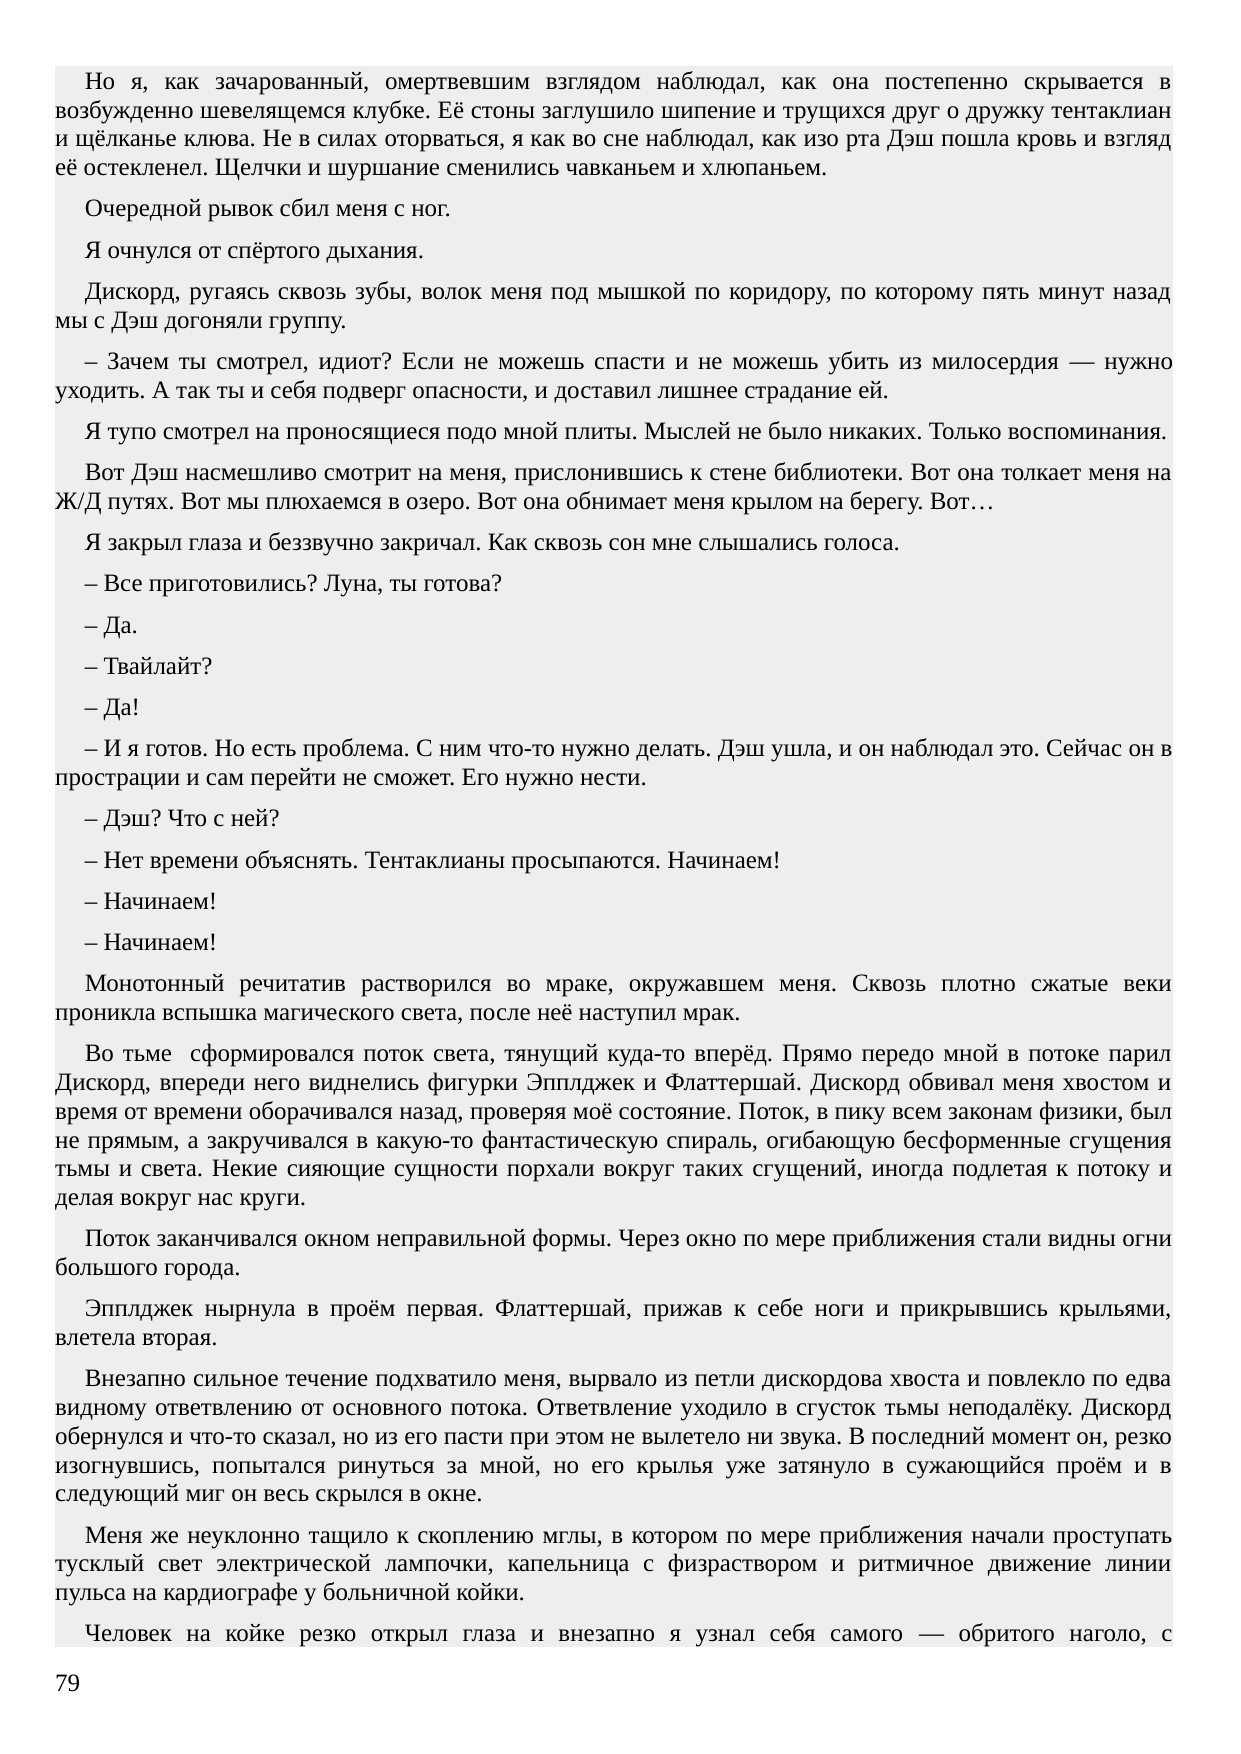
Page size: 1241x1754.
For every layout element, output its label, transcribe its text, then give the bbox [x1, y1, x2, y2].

text Поток заканчивался окном неправильной формы. Через окно по мере приближения стали видны огни большого города. [55, 1223, 1173, 1281]
text Эпплджек нырнула в проём первая. Флаттершай, прижав к себе ноги и прикрывшись крыльями, влетела вторая. [55, 1293, 1173, 1351]
text Очередной рывок сбил меня с ног. [55, 193, 1173, 222]
text – Начинаем! [55, 927, 1173, 956]
text – Твайлайт? [55, 651, 1173, 680]
text Монотонный речитатив растворился во мраке, окружавшем меня. Сквозь плотно сжатые веки проникла вспышка магического света, после неё наступил мрак. [55, 968, 1173, 1026]
text – Все приготовились? Луна, ты готова? [55, 568, 1173, 597]
text – Нет времени объяснять. Тентаклианы просыпаются. Начинаем! [55, 845, 1173, 873]
text Во тьме сформировался поток света, тянущий куда-то вперёд. Прямо передо мной в потоке парил Дискорд, впереди него виднелись фигурки Эпплджек и Флаттершай. Дискорд обвивал меня хвостом и время от времени оборачивался назад, проверяя моё состояние. Поток, в пику всем законам физики, был не прямым, а закручивался в какую-то фантастическую спираль, огибающую бесформенные сгущения тьмы и света. Некие сияющие сущности порхали вокруг таких сгущений, иногда подлетая к потоку и делая вокруг нас круги. [55, 1038, 1173, 1211]
text – И я готов. Но есть проблема. С ним что-то нужно делать. Дэш ушла, и он наблюдал это. Сейчас он в прострации и сам перейти не сможет. Его нужно нести. [55, 733, 1173, 791]
text Я закрыл глаза и беззвучно закричал. Как сквозь сон мне слышались голоса. [55, 527, 1173, 556]
text – Да. [55, 610, 1173, 638]
text Я тупо смотрел на проносящиеся подо мной плиты. Мыслей не было никаких. Только воспоминания. [55, 416, 1173, 445]
text – Дэш? Что с ней? [55, 803, 1173, 832]
text Дискорд, ругаясь сквозь зубы, волок меня под мышкой по коридору, по которому пять минут назад мы с Дэш догоняли группу. [55, 276, 1173, 333]
text Но я, как зачарованный, омертвевшим взглядом наблюдал, как она постепенно скрывается в возбужденно шевелящемся клубке. Её стоны заглушило шипение и трущихся друг о дружку тентаклиан и щёлканье клюва. Не в силах оторваться, я как во сне наблюдал, как изо рта Дэш пошла кровь и взгляд её остекленел. Щелчки и шуршание сменились чавканьем и хлюпаньем. [55, 66, 1173, 181]
text Я очнулся от спёртого дыхания. [55, 235, 1173, 263]
text Человек на койке резко открыл глаза и внезапно я узнал себя самого — обритого наголо, с [55, 1618, 1173, 1647]
text – Начинаем! [55, 886, 1173, 915]
text – Зачем ты смотрел, идиот? Если не можешь спасти и не можешь убить из милосердия — нужно уходить. А так ты и себя подверг опасности, и доставил лишнее страдание ей. [55, 346, 1173, 403]
text – Да! [55, 692, 1173, 721]
text Внезапно сильное течение подхватило меня, вырвало из петли дискордова хвоста и повлекло по едва видному ответвлению от основного потока. Ответвление уходило в сгусток тьмы неподалёку. Дискорд обернулся и что-то сказал, но из его пасти при этом не вылетело ни звука. В последний момент он, резко изогнувшись, попытался ринуться за мной, но его крылья уже затянуло в сужающийся проём и в следующий миг он весь скрылся в окне. [55, 1363, 1173, 1507]
text Меня же неуклонно тащило к скоплению мглы, в котором по мере приближения начали проступать тусклый свет электрической лампочки, капельница с физраствором и ритмичное движение линии пульса на кардиографе у больничной койки. [55, 1520, 1173, 1606]
text Вот Дэш насмешливо смотрит на меня, прислонившись к стене библиотеки. Вот она толкает меня на Ж/Д путях. Вот мы плюхаемся в озеро. Вот она обнимает меня крылом на берегу. Вот… [55, 457, 1173, 515]
